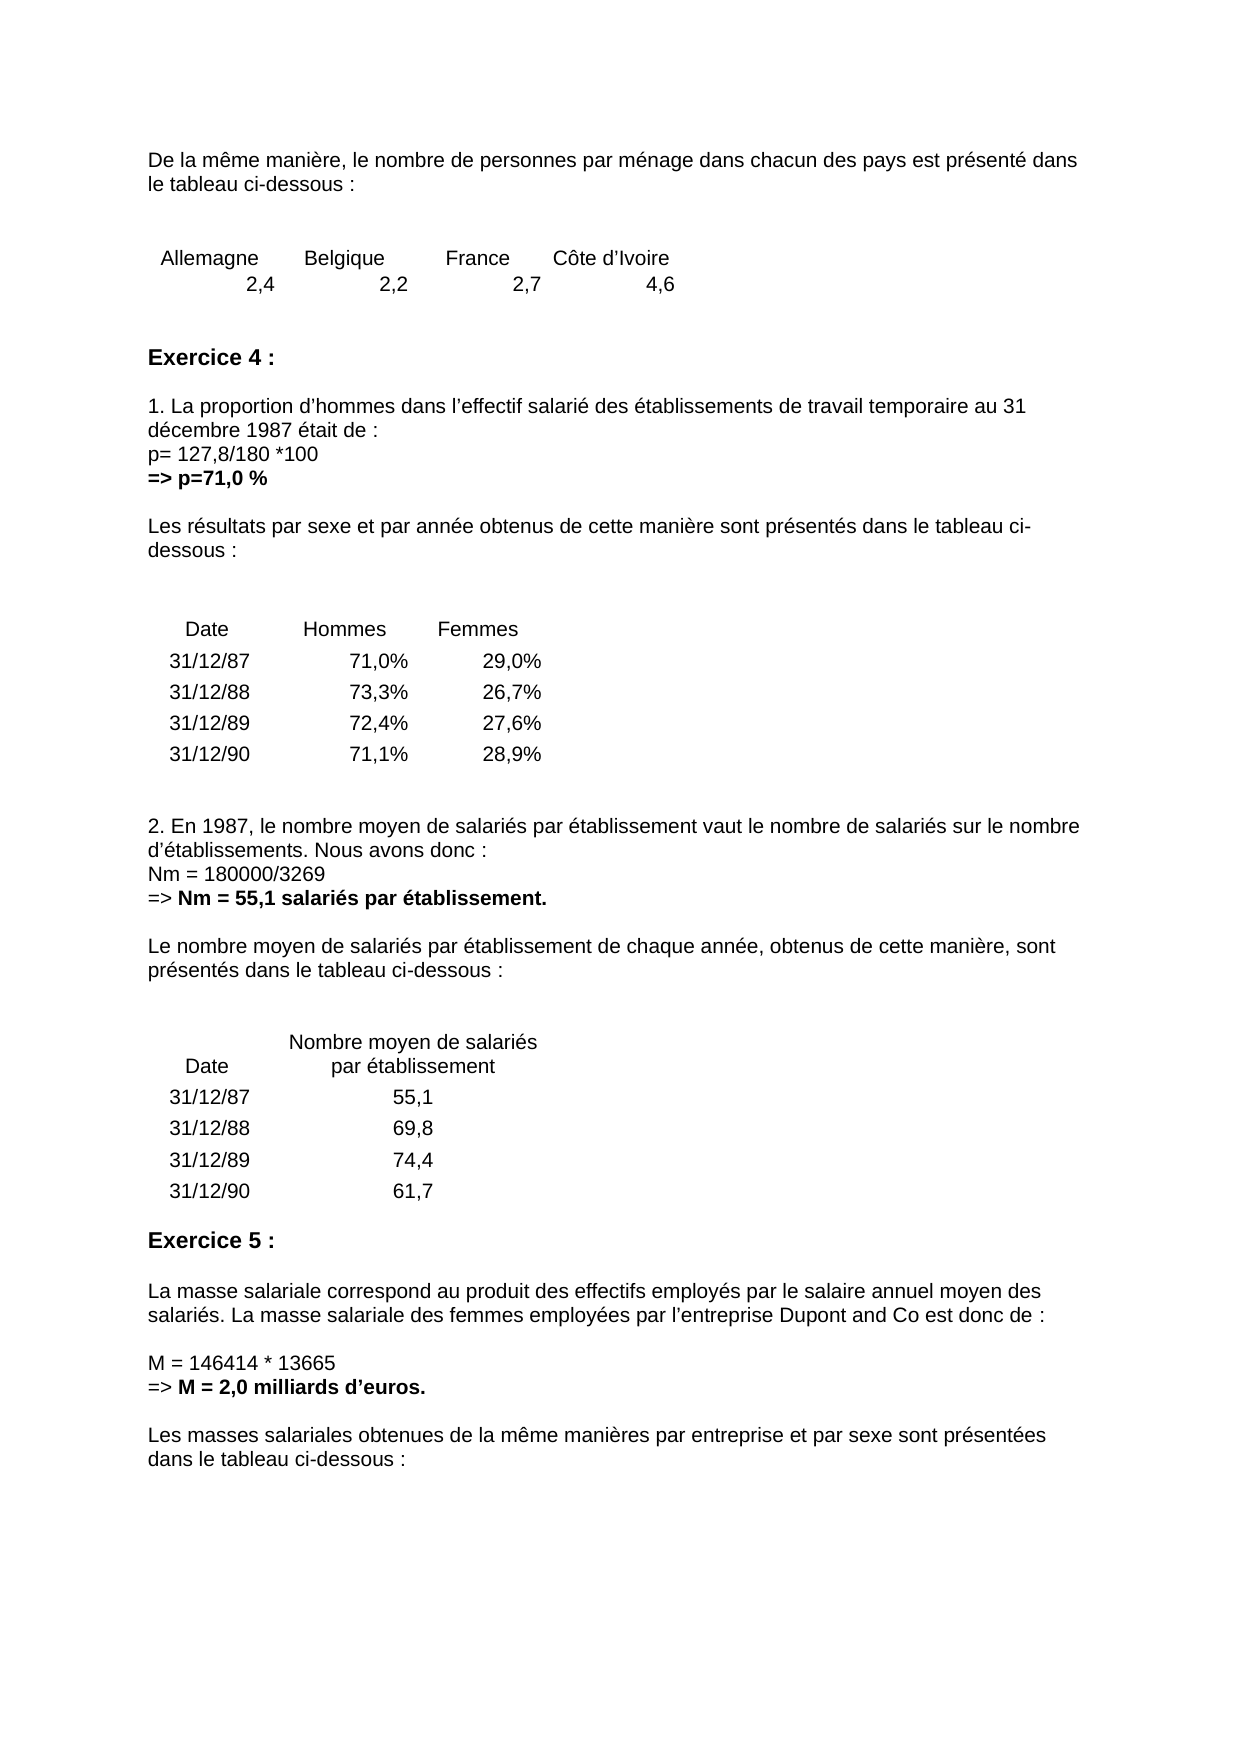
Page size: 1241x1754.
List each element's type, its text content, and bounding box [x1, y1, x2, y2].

table_cell 31/12/87 [141, 1078, 278, 1109]
table_header Belgique [278, 220, 411, 269]
table_cell 27,6% [411, 704, 544, 735]
text => Nm = 55,1 salariés par établissement. [148, 886, 1093, 910]
table_cell 2,2 [278, 270, 411, 296]
table_cell 28,9% [411, 735, 544, 766]
table_cell 31/12/90 [141, 1171, 278, 1203]
table_cell 31/12/89 [141, 704, 278, 735]
table_header France [411, 220, 544, 269]
table_cell 71,1% [278, 735, 411, 766]
text Les masses salariales obtenues de la même manières par entreprise et par sexe sont présentées dans le tableau ci-dessous : [148, 1423, 1093, 1471]
text => p=71,0 % [148, 466, 1093, 490]
text Exercice 4 : [148, 344, 1093, 370]
text Nm = 180000/3269 [148, 862, 1093, 886]
text M = 146414 * 13665 [148, 1351, 1093, 1375]
table_cell 72,4% [278, 704, 411, 735]
table_header Date [141, 1030, 278, 1078]
table_cell 71,0% [278, 641, 411, 672]
text 2. En 1987, le nombre moyen de salariés par établissement vaut le nombre de salariés sur le nombre d’établissements. Nous avons donc : [148, 814, 1093, 862]
table_cell 55,1 [278, 1078, 548, 1109]
table_cell 31/12/88 [141, 673, 278, 704]
table_header Côte d’Ivoire [545, 220, 678, 269]
text => M = 2,0 milliards d’euros. [148, 1375, 1093, 1399]
table_cell 2,4 [141, 270, 278, 296]
table_cell 31/12/87 [141, 641, 278, 672]
text Les résultats par sexe et par année obtenus de cette manière sont présentés dans le tableau ci-dessous : [148, 514, 1093, 562]
table_cell 4,6 [545, 270, 678, 296]
table_cell 61,7 [278, 1171, 548, 1203]
table_header Date [141, 610, 278, 641]
table_cell 69,8 [278, 1109, 548, 1140]
text La masse salariale correspond au produit des effectifs employés par le salaire annuel moyen des salariés. La masse salariale des femmes employées par l’entreprise Dupont and Co est donc de : [148, 1279, 1093, 1327]
table_cell 29,0% [411, 641, 544, 672]
text p= 127,8/180 *100 [148, 442, 1093, 466]
text Le nombre moyen de salariés par établissement de chaque année, obtenus de cette manière, sont présentés dans le tableau ci-dessous : [148, 934, 1093, 982]
table_header Hommes [278, 610, 411, 641]
table_header Allemagne [141, 220, 278, 269]
text 1. La proportion d’hommes dans l’effectif salarié des établissements de travail temporaire au 31 décembre 1987 était de : [148, 394, 1093, 442]
table_cell 31/12/88 [141, 1109, 278, 1140]
text De la même manière, le nombre de personnes par ménage dans chacun des pays est présenté dans le tableau ci-dessous : [148, 148, 1093, 196]
table_cell 26,7% [411, 673, 544, 704]
table_cell 2,7 [411, 270, 544, 296]
table_cell 31/12/89 [141, 1140, 278, 1171]
table_cell 31/12/90 [141, 735, 278, 766]
text Exercice 5 : [148, 1227, 1093, 1253]
table_header Femmes [411, 610, 544, 641]
table_cell 73,3% [278, 673, 411, 704]
table_header Nombre moyen de salariés par établissement [278, 1030, 548, 1078]
table_cell 74,4 [278, 1140, 548, 1171]
